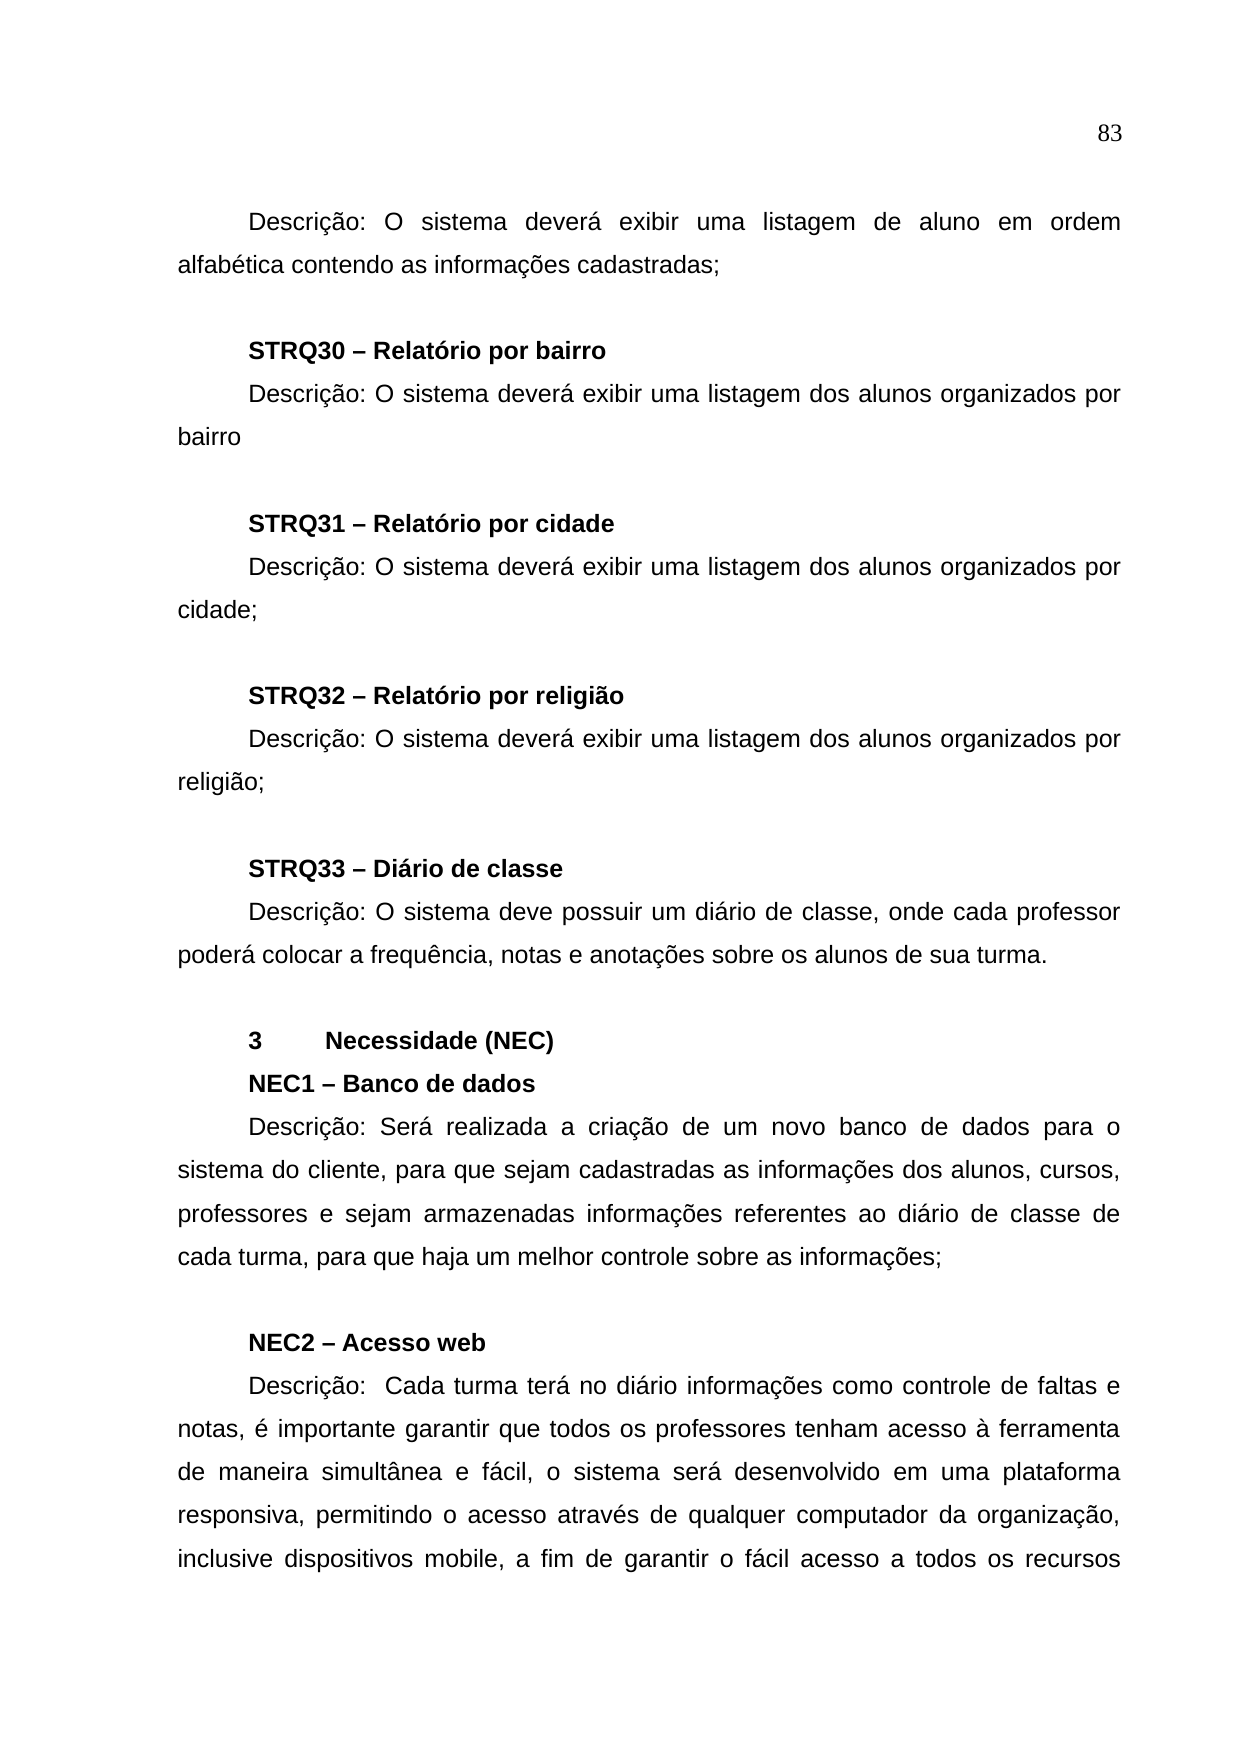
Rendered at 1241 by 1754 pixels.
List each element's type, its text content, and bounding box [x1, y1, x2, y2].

text Descrição: O sistema deverá exibir uma listagem dos alunos organizados por bairro [177, 379, 1122, 451]
text Descrição: O sistema deve possuir um diário de classe, onde cada professor poderá colocar a frequência, notas e anotações sobre os alunos de sua turma. [177, 897, 1122, 968]
text NEC1 – Banco de dados [177, 1069, 1122, 1098]
text Descrição: O sistema deverá exibir uma listagem dos alunos organizados por cidade; [177, 552, 1122, 623]
text Descrição: O sistema deverá exibir uma listagem dos alunos organizados por religião; [177, 724, 1122, 796]
text STRQ33 – Diário de classe [177, 853, 1122, 882]
text Descrição: Cada turma terá no diário informações como controle de faltas e notas, é importante garantir que todos os professores tenham acesso à ferramenta de maneira simultânea e fácil, o sistema será desenvolvido em uma plataforma responsiva, permitindo o acesso através de qualquer computador da organização, inclusive dispositivos mobile, a fim de garantir o fácil acesso a todos os recursos [177, 1371, 1122, 1572]
text NEC2 – Acesso web [177, 1328, 1122, 1357]
text Descrição: O sistema deverá exibir uma listagem de aluno em ordem alfabética contendo as informações cadastradas; [177, 207, 1122, 278]
text STRQ32 – Relatório por religião [177, 681, 1122, 710]
text STRQ30 – Relatório por bairro [177, 336, 1122, 365]
text 3 Necessidade (NEC) [177, 1026, 1122, 1055]
text STRQ31 – Relatório por cidade [177, 508, 1122, 537]
text Descrição: Será realizada a criação de um novo banco de dados para o sistema do cliente, para que sejam cadastradas as informações dos alunos, cursos, professores e sejam armazenadas informações referentes ao diário de classe de cada turma, para que haja um melhor controle sobre as informações; [177, 1112, 1122, 1270]
